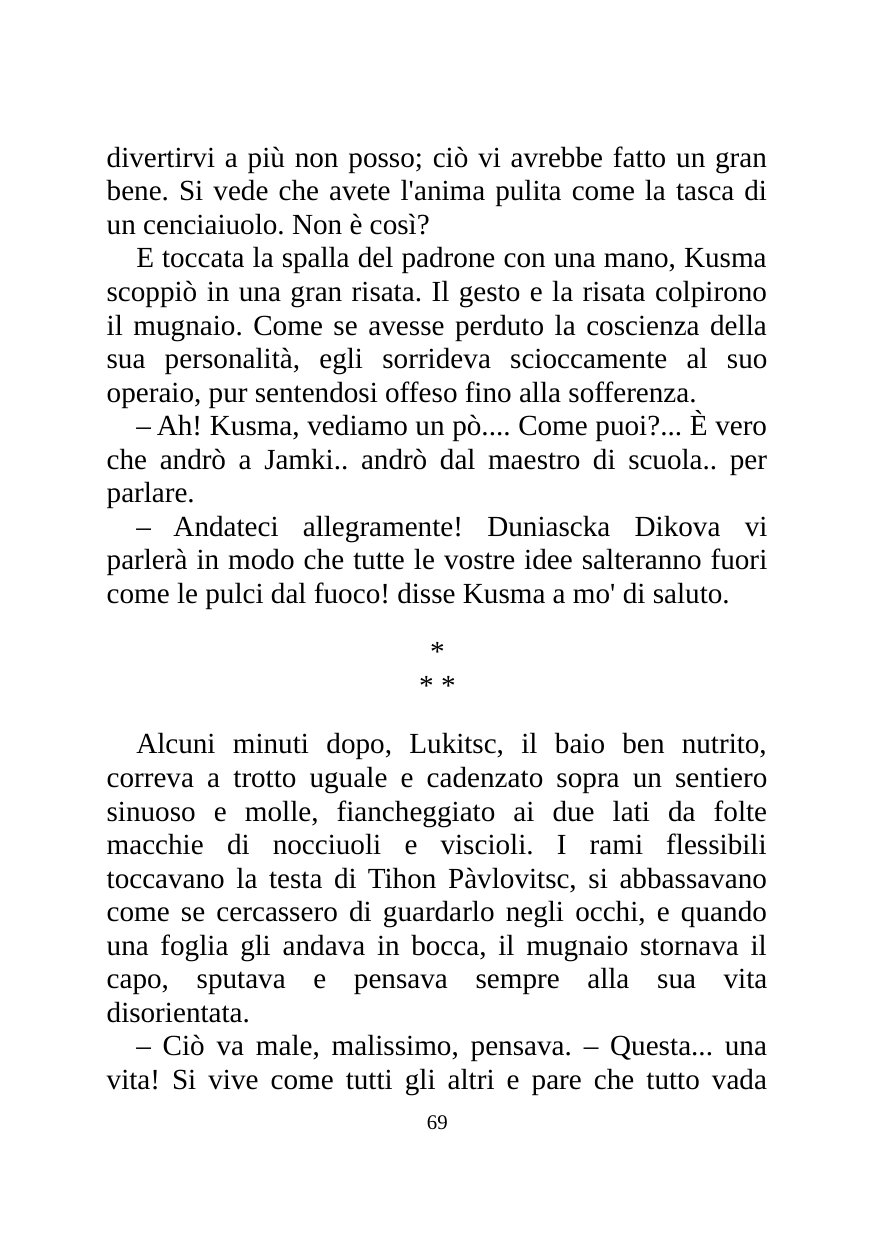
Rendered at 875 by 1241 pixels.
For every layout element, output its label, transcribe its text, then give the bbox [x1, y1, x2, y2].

text Alcuni minuti dopo, Lukitsc, il baio ben nutrito, correva a trotto uguale e cadenzato sopra un sentiero sinuoso e molle, fiancheggiato ai due lati da folte macchie di nocciuoli e viscioli. I rami flessibili toccavano la testa di Tihon Pàvlovitsc, si abbassavano come se cercassero di guardarlo negli occhi, e quando una foglia gli andava in bocca, il mugnaio stornava il capo, sputava e pensava sempre alla sua vita disorientata. [106, 727, 768, 1028]
text – Andateci allegramente! Duniascka Dikova vi parlerà in modo che tutte le vostre idee salteranno fuori come le pulci dal fuoco! disse Kusma a mo' di saluto. [106, 509, 768, 609]
text * * * [106, 634, 768, 702]
text divertirvi a più non posso; ciò vi avrebbe fatto un gran bene. Si vede che avete l'anima pulita come la tasca di un cenciaiuolo. Non è così? [106, 140, 768, 241]
text E toccata la spalla del padrone con una mano, Kusma scoppiò in una gran risata. Il gesto e la risata colpirono il mugnaio. Come se avesse perduto la coscienza della sua personalità, egli sorrideva scioccamente al suo operaio, pur sentendosi offeso fino alla sofferenza. [106, 241, 768, 408]
text – Ah! Kusma, vediamo un pò.... Come puoi?... È vero che andrò a Jamki.. andrò dal maestro di scuola.. per parlare. [106, 408, 768, 509]
text – Ciò va male, malissimo, pensava. – Questa... una vita! Si vive come tutti gli altri e pare che tutto vada [106, 1028, 768, 1096]
